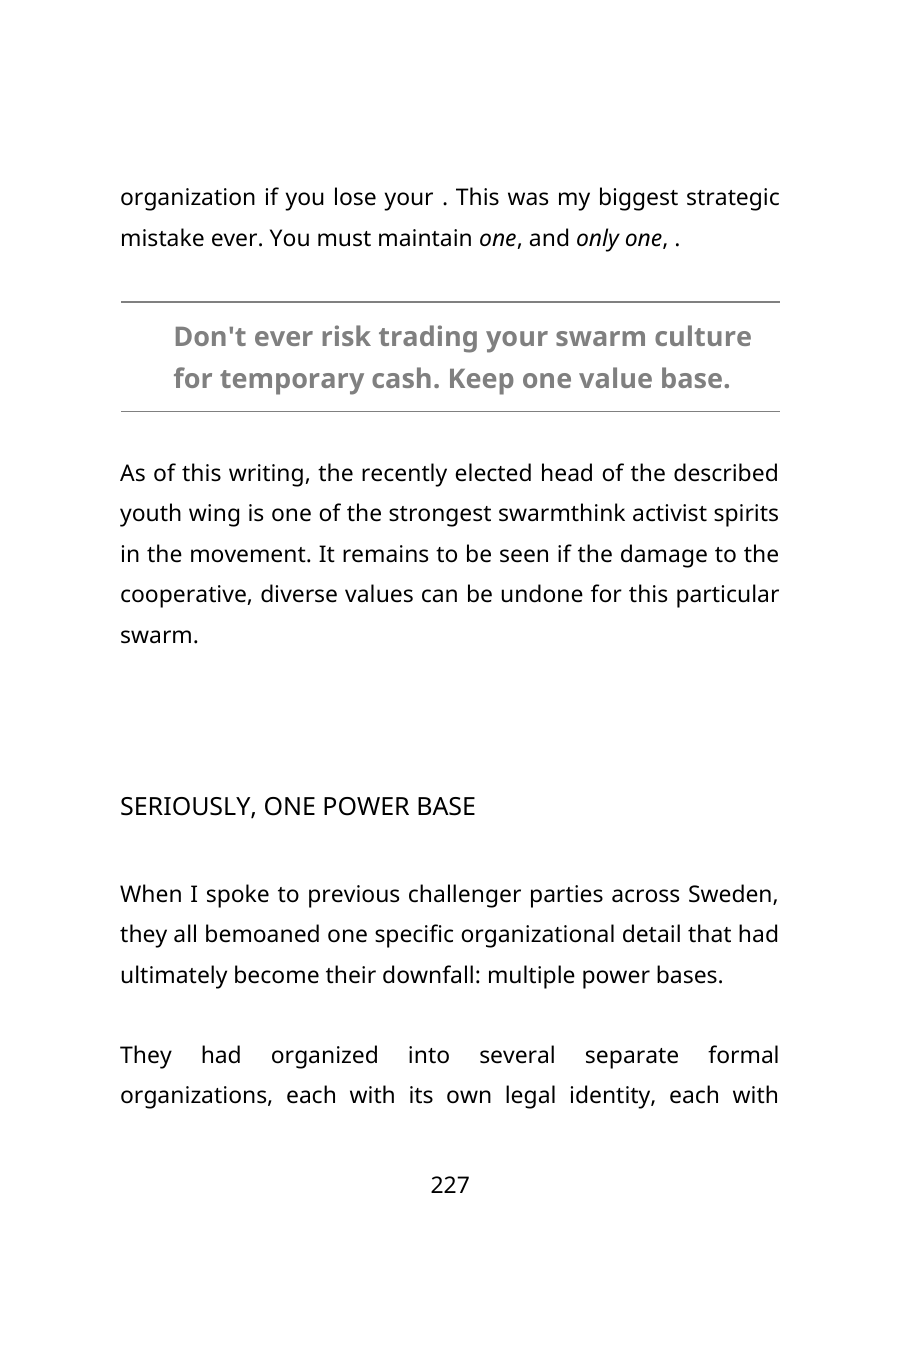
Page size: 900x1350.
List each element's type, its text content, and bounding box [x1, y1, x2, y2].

text As of this writing, the recently elected head of the described youth wing is one of the strongest swarmthink activist spirits in the movement. It remains to be seen if the damage to the cooperative, diverse values can be undone for this particular swarm. [120, 456, 780, 650]
text Seriously, one power base [120, 788, 780, 823]
text Don't ever risk trading your swarm culture for temporary cash. Keep one value base. [121, 303, 780, 411]
text They had organized into several separate formal organizations, each with its own legal identity, each with [120, 1039, 780, 1111]
text organization if you lose your . This was my biggest strategic mistake ever. You must maintain one, and only one, . [120, 181, 780, 253]
text When I spoke to previous challenger parties across Sweden, they all bemoaned one specific organizational detail that had ultimately become their downfall: multiple power bases. [120, 878, 780, 990]
